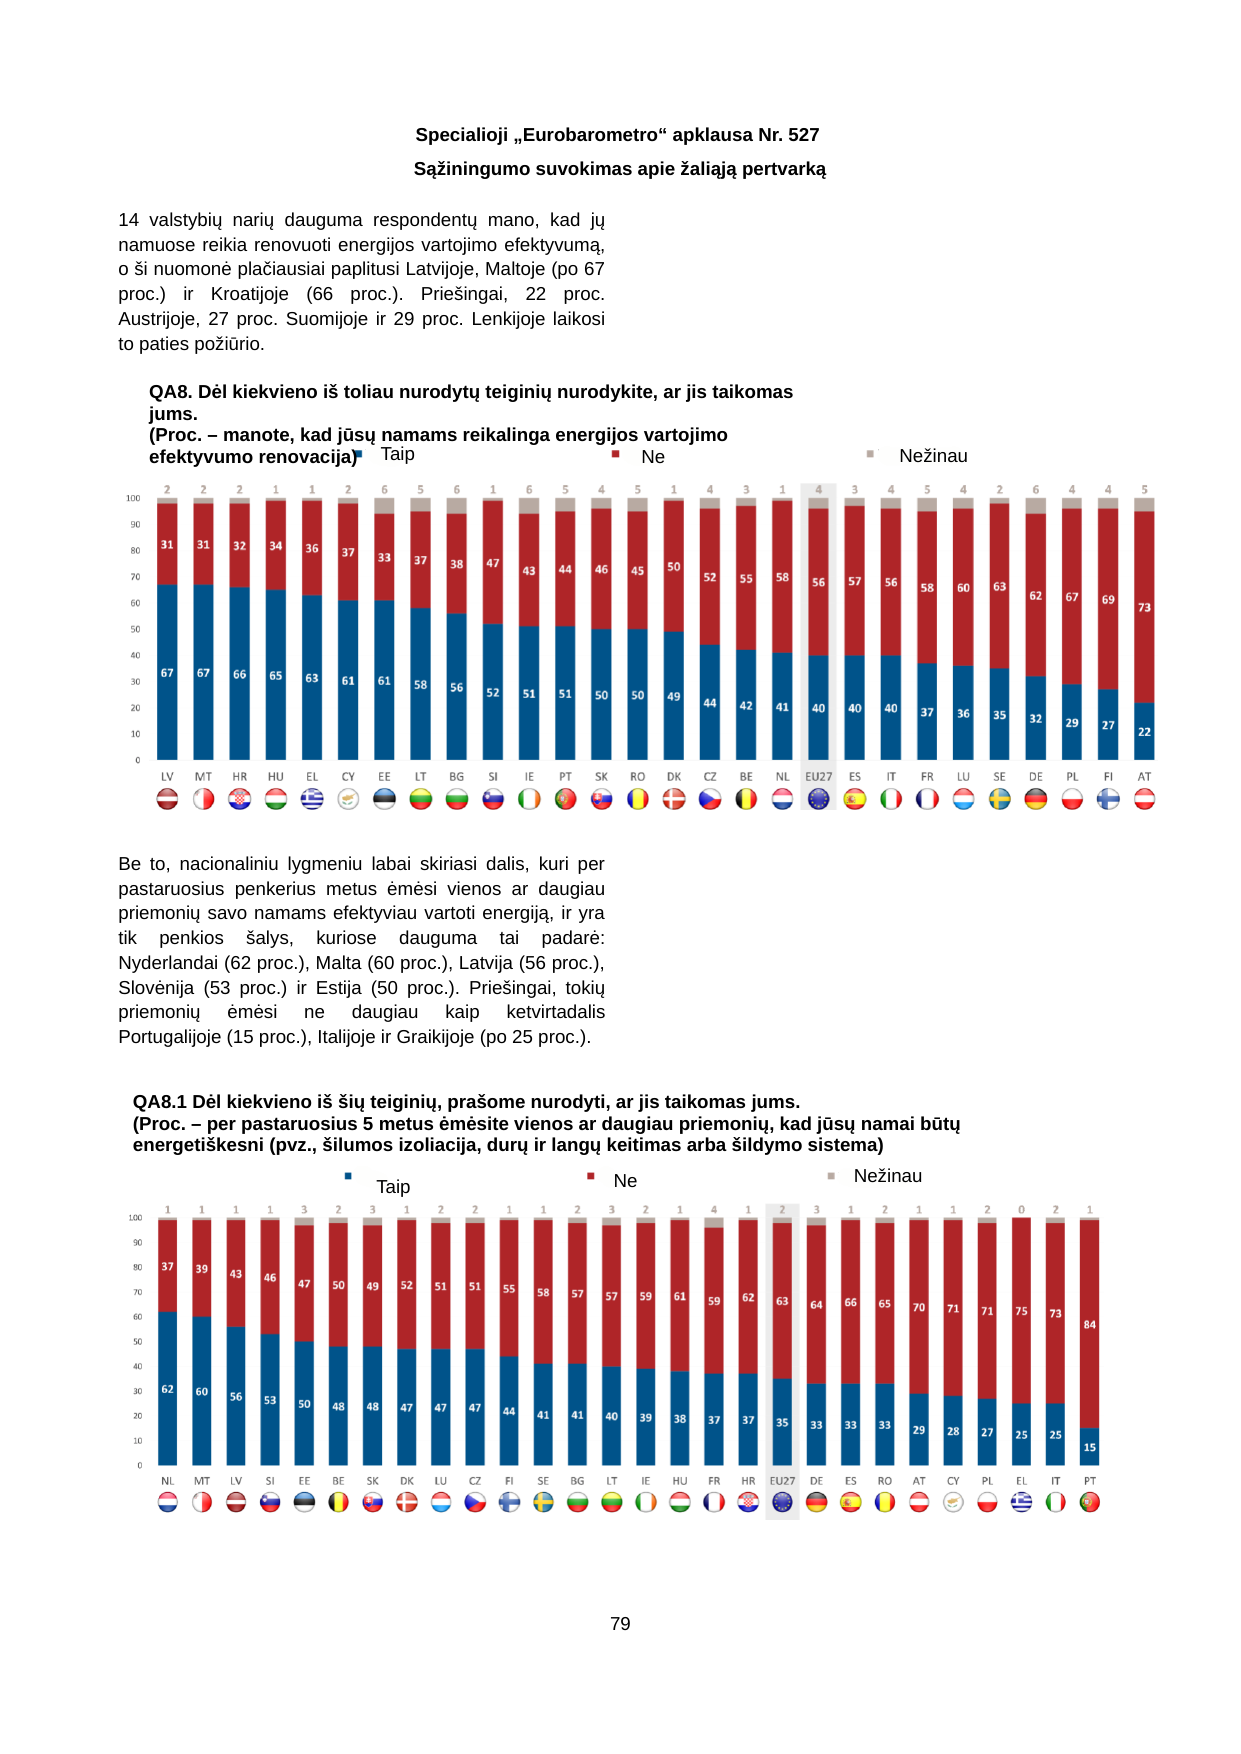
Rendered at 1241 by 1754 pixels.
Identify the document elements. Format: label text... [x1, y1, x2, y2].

text Be to, nacionaliniu lygmeniu labai skiriasi dalis, kuri per pastaruosius penkerius metus ėmėsi vienos ar daugiau priemonių savo namams efektyviau vartoti energiją, ir yra tik penkios šalys, kuriose dauguma tai padarė: Nyderlandai (62 proc.), Malta (60 proc.), Latvija (56 proc.), Slovėnija (53 proc.) ir Estija (50 proc.). Priešingai, tokių priemonių ėmėsi ne daugiau kaip ketvirtadalis Portugalijoje (15 proc.), Italijoje ir Graikijoje (po 25 proc.). [118, 853, 605, 1048]
text 14 valstybių narių dauguma respondentų mano, kad jų namuose reikia renovuoti energijos vartojimo efektyvumą, o ši nuomonė plačiausiai paplitusi Latvijoje, Maltoje (po 67 proc.) ir Kroatijoje (66 proc.). Priešingai, 22 proc. Austrijoje, 27 proc. Suomijoje ir 29 proc. Lenkijoje laikosi to paties požiūrio. [118, 208, 605, 354]
picture [116, 442, 1158, 810]
picture [120, 1166, 1104, 1520]
